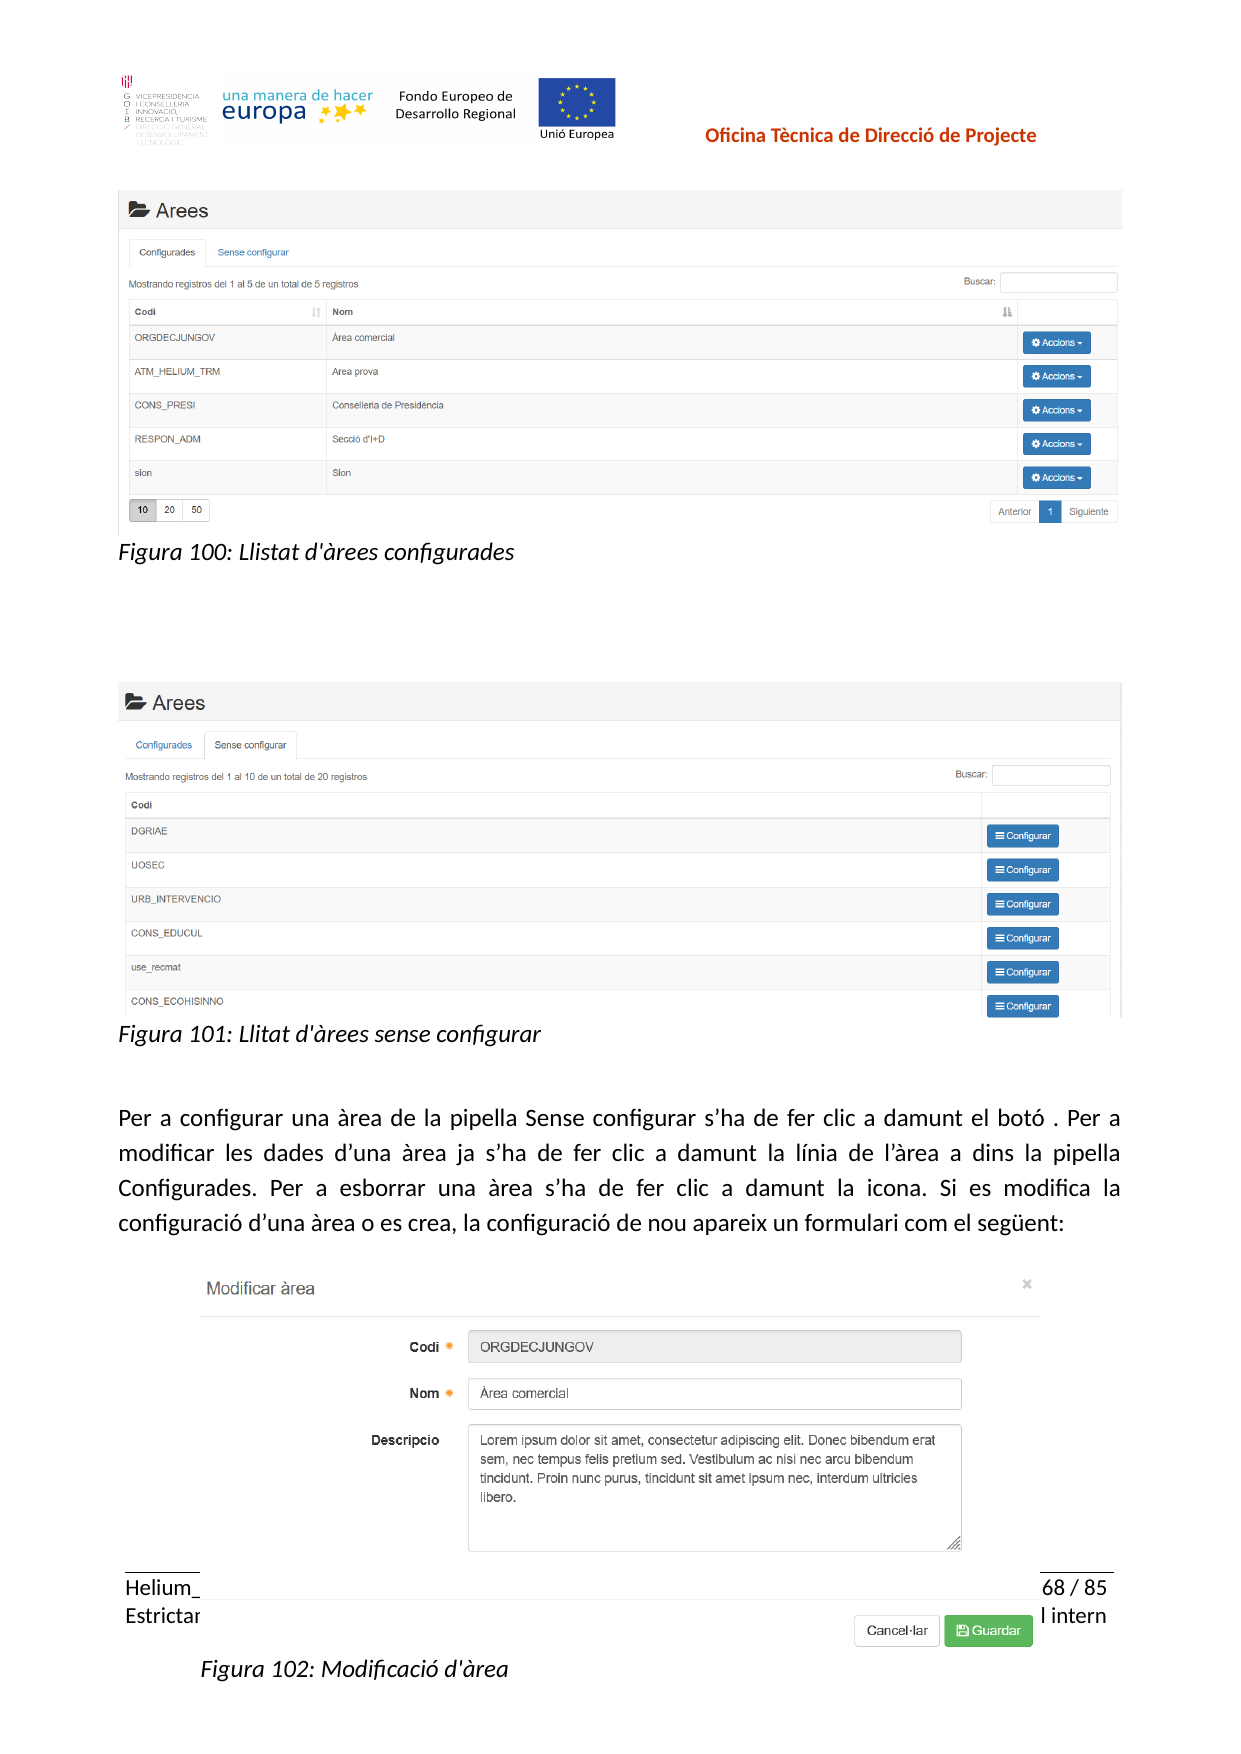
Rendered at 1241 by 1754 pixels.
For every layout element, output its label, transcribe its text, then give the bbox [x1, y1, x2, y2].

picture [118, 73, 213, 147]
text Figura 101: Llitat d'àrees sense configurar [118, 1018, 1122, 1048]
picture [118, 682, 1123, 1018]
picture [200, 1269, 1040, 1654]
picture [219, 73, 621, 147]
text Per a configurar una àrea de la pipella Sense configurar s’ha de fer clic a damunt el botó . Per a modificar les dades d’una àrea ja s’ha de fer clic a damunt la línia de l’àrea a dins la pipella Configurades. Per a esborrar una àrea s’ha de fer clic a damunt la icona. Si es modifica la configuració d’una àrea o es crea, la configuració de nou apareix un formulari com el següent: [118, 1102, 1122, 1238]
picture [118, 190, 1123, 536]
text Figura 100: Llistat d'àrees configurades [118, 536, 1122, 566]
text Figura 102: Modificació d'àrea [200, 1654, 1040, 1684]
